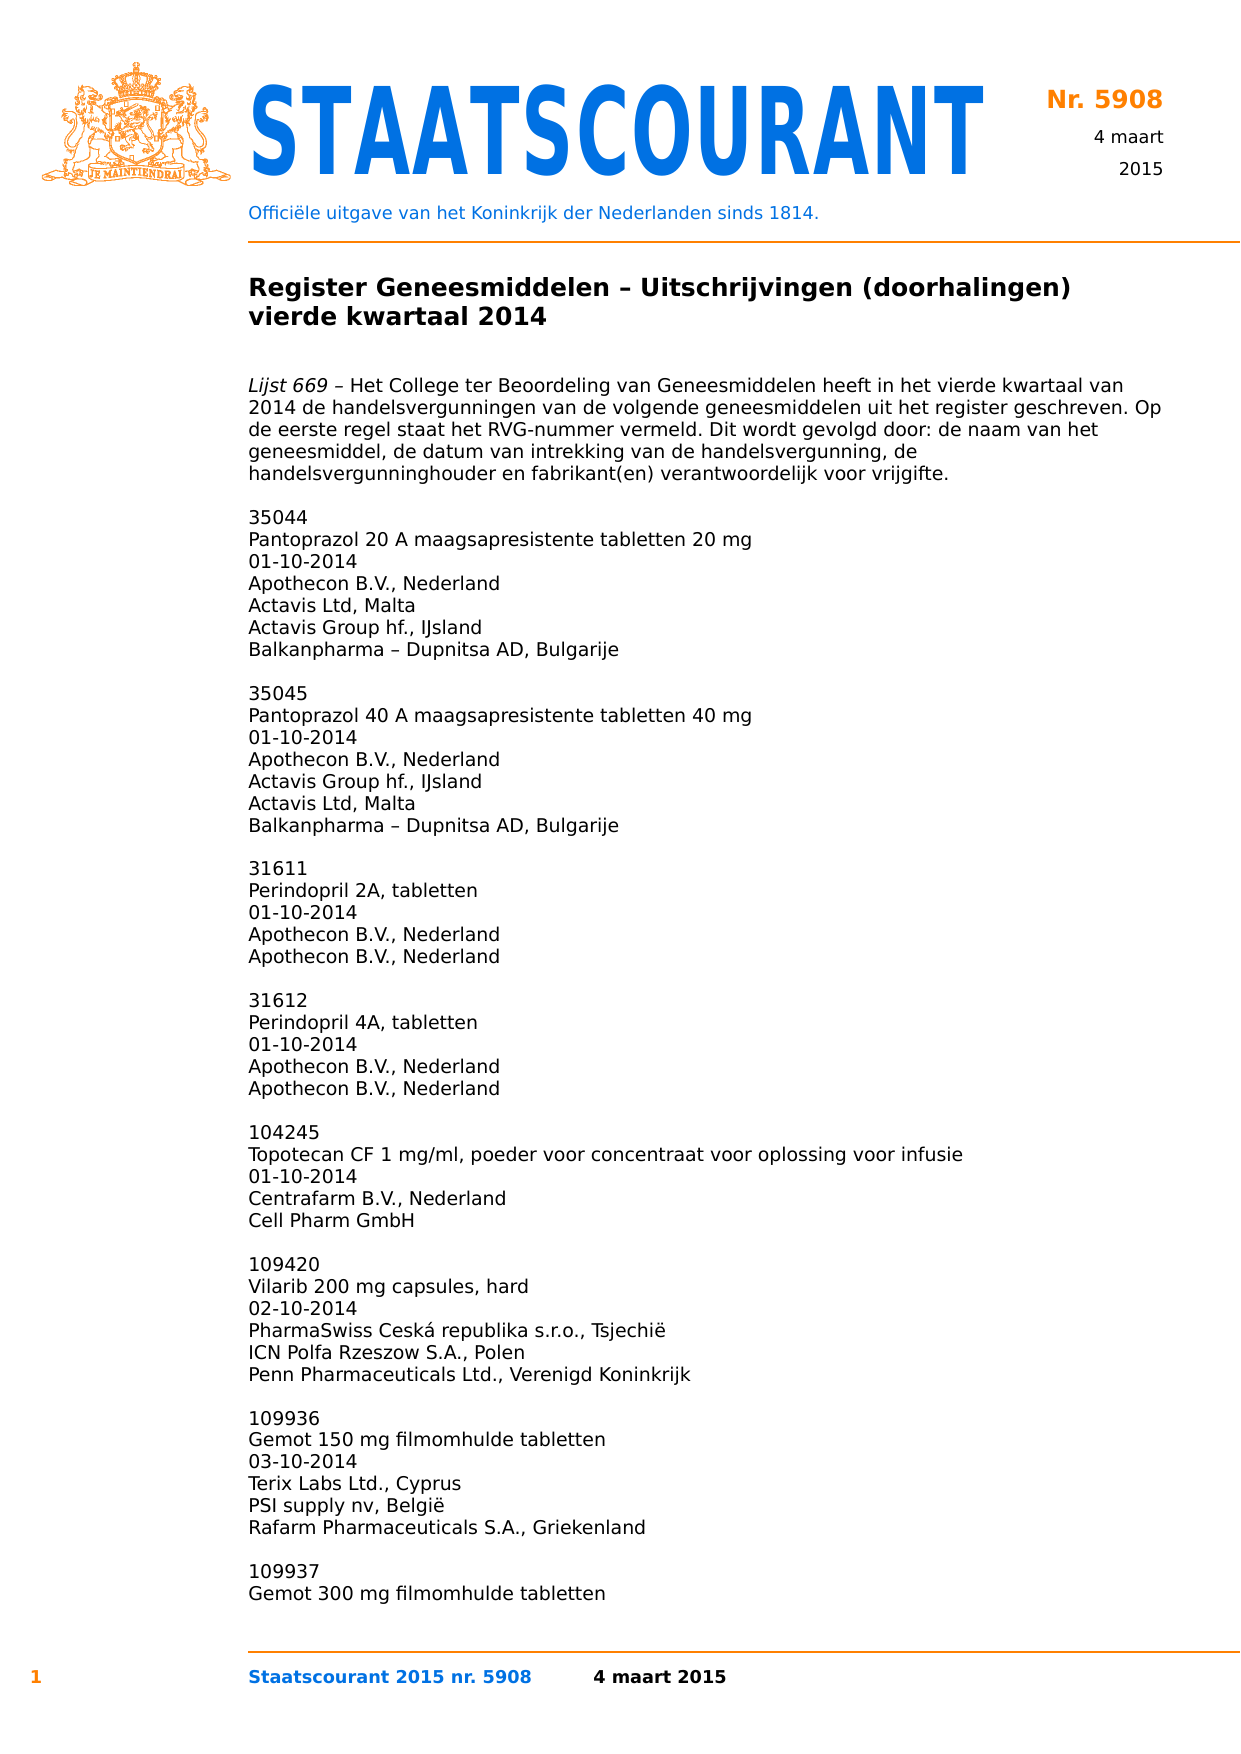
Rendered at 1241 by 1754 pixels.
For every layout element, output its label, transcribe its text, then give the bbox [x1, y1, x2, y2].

text Apothecon B.V., Nederland [248, 748, 1163, 771]
text 01-10-2014 [248, 1034, 1163, 1056]
picture [41, 62, 231, 186]
text 01-10-2014 [248, 1166, 1163, 1188]
text Actavis Group hf., IJsland [248, 771, 1163, 792]
text Centrafarm B.V., Nederland [248, 1188, 1163, 1210]
text Apothecon B.V., Nederland [248, 924, 1163, 946]
text Apothecon B.V., Nederland [248, 1078, 1163, 1100]
text 03-10-2014 [248, 1451, 1163, 1473]
text Pantoprazol 40 A maagsapresistente tabletten 40 mg [248, 704, 1163, 727]
text Actavis Group hf., IJsland [248, 617, 1163, 639]
text Terix Labs Ltd., Cyprus [248, 1473, 1163, 1495]
table_cell Officiële uitgave van het Koninkrijk der Nederlanden sinds 1814. [248, 203, 1240, 241]
table_header STAATSCOURANT [248, 62, 998, 203]
table_header Nr. 5908 [998, 62, 1240, 121]
text PharmaSwiss Ceská republika s.r.o., Tsjechië [248, 1319, 1163, 1342]
text Lijst 669 – Het College ter Beoordeling van Geneesmiddelen heeft in het vierde kwartaal van 2014 de handelsvergunningen van de volgende geneesmiddelen uit het register geschreven. Op de eerste regel staat het RVG-nummer vermeld. Dit wordt gevolgd door: de naam van het geneesmiddel, de datum van intrekking van de handelsvergunning, de handelsvergunninghouder en fabrikant(en) verantwoordelijk voor vrijgifte. [248, 375, 1163, 485]
subtitle Register Geneesmiddelen – Uitschrijvingen (doorhalingen) vierde kwartaal 2014 [248, 273, 1163, 331]
text Balkanpharma – Dupnitsa AD, Bulgarije [248, 639, 1163, 661]
text Perindopril 2A, tabletten [248, 880, 1163, 902]
text Balkanpharma – Dupnitsa AD, Bulgarije [248, 814, 1163, 836]
text 35044 [248, 507, 1163, 529]
text Perindopril 4A, tabletten [248, 1012, 1163, 1034]
text Pantoprazol 20 A maagsapresistente tabletten 20 mg [248, 529, 1163, 551]
text 01-10-2014 [248, 551, 1163, 573]
text Gemot 300 mg filmomhulde tabletten [248, 1583, 1163, 1605]
text Topotecan CF 1 mg/ml, poeder voor concentraat voor oplossing voor infusie [248, 1144, 1163, 1166]
text PSI supply nv, België [248, 1495, 1163, 1517]
table_cell 2015 [998, 153, 1240, 203]
text Gemot 150 mg filmomhulde tabletten [248, 1429, 1163, 1451]
text 109420 [248, 1254, 1163, 1276]
text ICN Polfa Rzeszow S.A., Polen [248, 1342, 1163, 1363]
text 01-10-2014 [248, 902, 1163, 924]
text Actavis Ltd, Malta [248, 595, 1163, 617]
text 109937 [248, 1561, 1163, 1583]
table_cell 4 maart [998, 121, 1240, 153]
text Penn Pharmaceuticals Ltd., Verenigd Koninkrijk [248, 1363, 1163, 1386]
text 01-10-2014 [248, 727, 1163, 748]
text 31612 [248, 990, 1163, 1012]
text 35045 [248, 683, 1163, 704]
text Apothecon B.V., Nederland [248, 573, 1163, 595]
text 109936 [248, 1407, 1163, 1429]
text 104245 [248, 1122, 1163, 1144]
text 02-10-2014 [248, 1298, 1163, 1319]
table_header [25, 62, 248, 241]
text Apothecon B.V., Nederland [248, 1056, 1163, 1078]
text Cell Pharm GmbH [248, 1210, 1163, 1232]
text Actavis Ltd, Malta [248, 792, 1163, 814]
text 31611 [248, 858, 1163, 880]
text Apothecon B.V., Nederland [248, 946, 1163, 968]
text Rafarm Pharmaceuticals S.A., Griekenland [248, 1517, 1163, 1539]
text Vilarib 200 mg capsules, hard [248, 1276, 1163, 1298]
